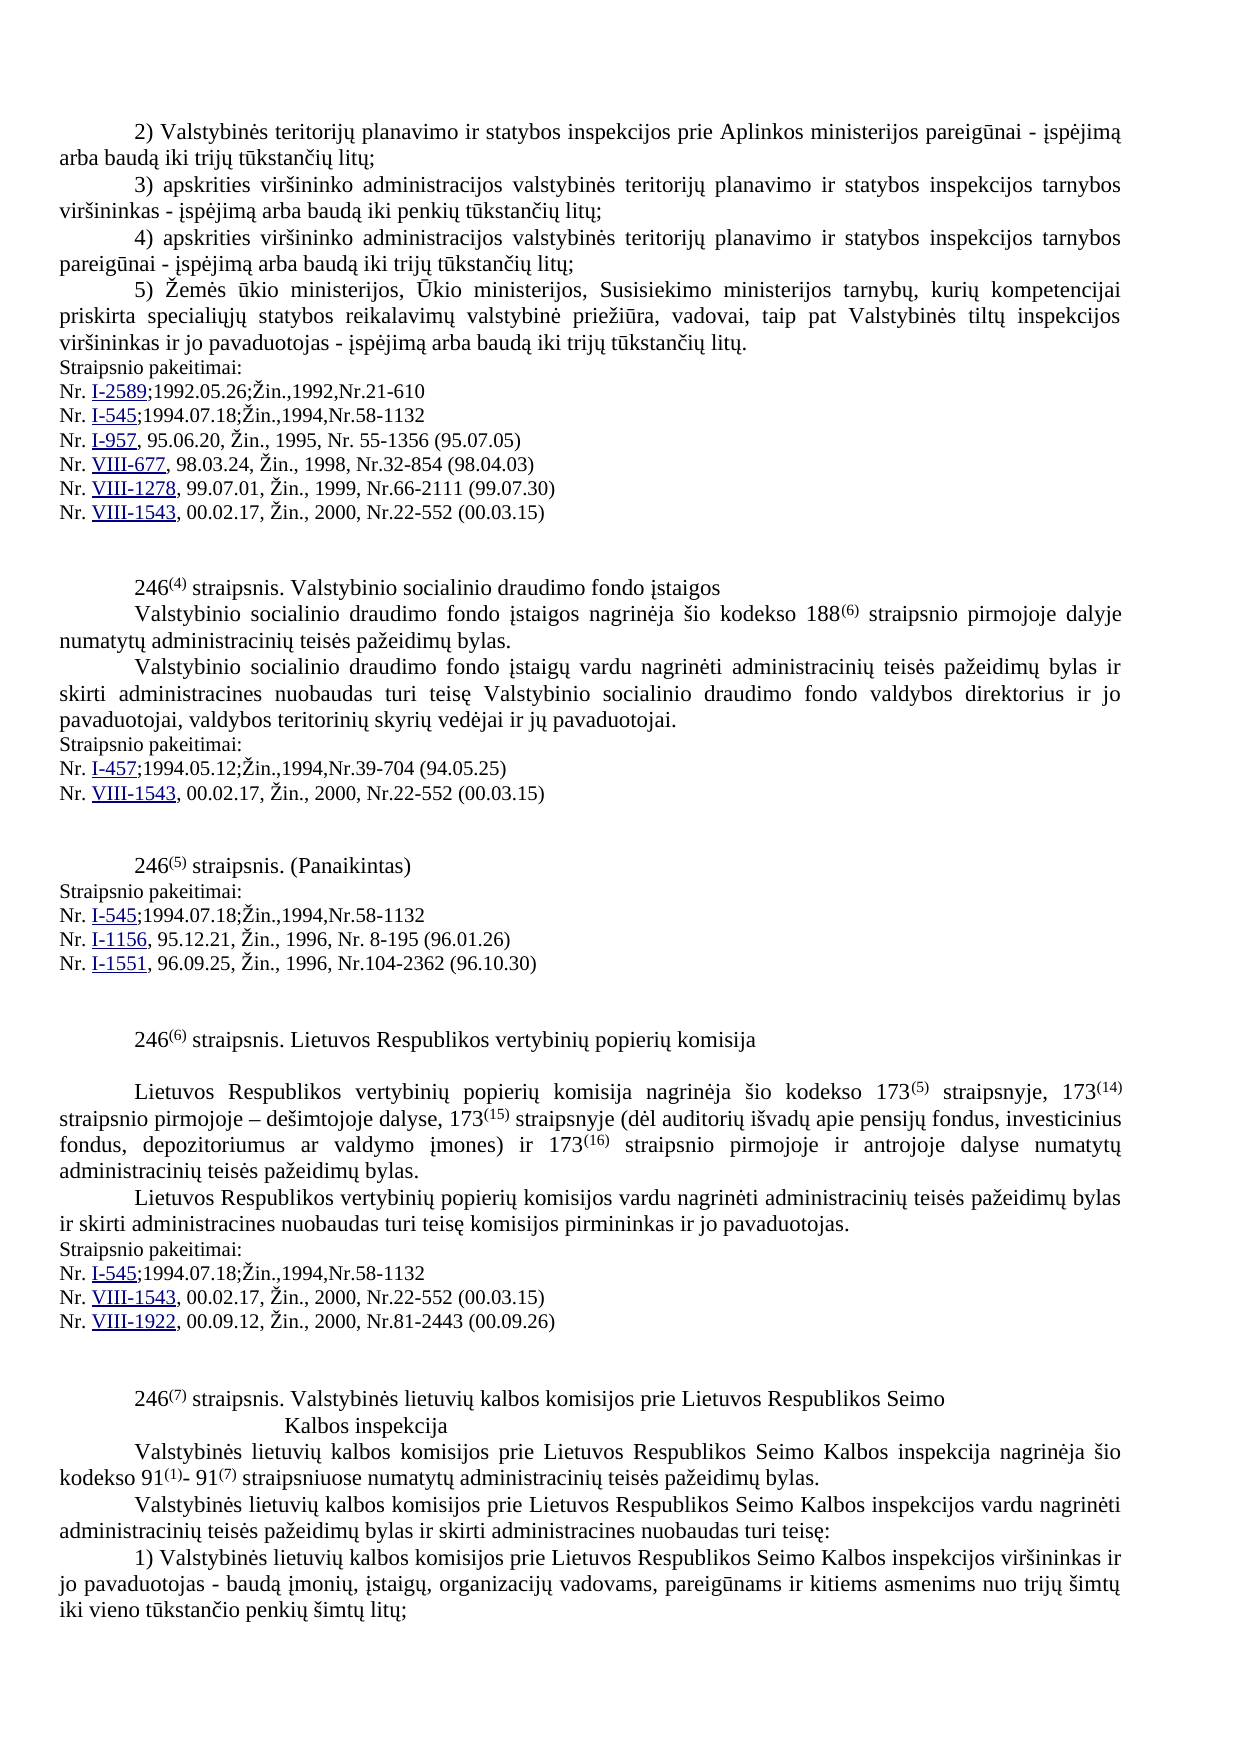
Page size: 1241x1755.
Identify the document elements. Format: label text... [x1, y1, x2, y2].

text Nr. VIII-1543, 00.02.17, Žin., 2000, Nr.22-552 (00.03.15) [59, 500, 1122, 524]
text Nr. VIII-1278, 99.07.01, Žin., 1999, Nr.66-2111 (99.07.30) [59, 476, 1122, 500]
text Nr. I-1156, 95.12.21, Žin., 1996, Nr. 8-195 (96.01.26) [59, 927, 1122, 951]
text 3) apskrities viršininko administracijos valstybinės teritorijų planavimo ir statybos inspekcijos tarnybos viršininkas - įspėjimą arba baudą iki penkių tūkstančių litų; [59, 171, 1122, 223]
text Straipsnio pakeitimai: [59, 732, 1122, 756]
text Nr. I-1551, 96.09.25, Žin., 1996, Nr.104-2362 (96.10.30) [59, 951, 1122, 975]
text 246(5) straipsnis. (Panaikintas) [59, 853, 1122, 879]
text 246(7) straipsnis. Valstybinės lietuvių kalbos komisijos prie Lietuvos Respublikos Seimo [59, 1385, 1122, 1412]
text Nr. I-957, 95.06.20, Žin., 1995, Nr. 55-1356 (95.07.05) [59, 427, 1122, 452]
text Nr. I-457;1994.05.12;Žin.,1994,Nr.39-704 (94.05.25) [59, 756, 1122, 780]
text Valstybinio socialinio draudimo fondo įstaigų vardu nagrinėti administracinių teisės pažeidimų bylas ir skirti administracines nuobaudas turi teisę Valstybinio socialinio draudimo fondo valdybos direktorius ir jo pavaduotojai, valdybos teritorinių skyrių vedėjai ir jų pavaduotojai. [59, 653, 1122, 732]
text Lietuvos Respublikos vertybinių popierių komisijos vardu nagrinėti administracinių teisės pažeidimų bylas ir skirti administracines nuobaudas turi teisę komisijos pirmininkas ir jo pavaduotojas. [59, 1184, 1122, 1236]
text 4) apskrities viršininko administracijos valstybinės teritorijų planavimo ir statybos inspekcijos tarnybos pareigūnai - įspėjimą arba baudą iki trijų tūkstančių litų; [59, 223, 1122, 276]
text Straipsnio pakeitimai: [59, 1236, 1122, 1261]
text Nr. I-545;1994.07.18;Žin.,1994,Nr.58-1132 [59, 403, 1122, 427]
text Straipsnio pakeitimai: [59, 355, 1122, 379]
text Valstybinės lietuvių kalbos komisijos prie Lietuvos Respublikos Seimo Kalbos inspekcija nagrinėja šio kodekso 91(1)- 91(7) straipsniuose numatytų administracinių teisės pažeidimų bylas. [59, 1438, 1122, 1491]
text 2) Valstybinės teritorijų planavimo ir statybos inspekcijos prie Aplinkos ministerijos pareigūnai - įspėjimą arba baudą iki trijų tūkstančių litų; [59, 118, 1122, 171]
text Nr. I-545;1994.07.18;Žin.,1994,Nr.58-1132 [59, 903, 1122, 927]
text Straipsnio pakeitimai: [59, 879, 1122, 903]
text 246(6) straipsnis. Lietuvos Respublikos vertybinių popierių komisija [59, 1026, 1122, 1052]
text Nr. VIII-677, 98.03.24, Žin., 1998, Nr.32-854 (98.04.03) [59, 452, 1122, 476]
text Kalbos inspekcija [209, 1412, 1122, 1438]
text Nr. I-2589;1992.05.26;Žin.,1992,Nr.21-610 [59, 379, 1122, 403]
text Nr. I-545;1994.07.18;Žin.,1994,Nr.58-1132 [59, 1261, 1122, 1284]
text Nr. VIII-1543, 00.02.17, Žin., 2000, Nr.22-552 (00.03.15) [59, 1284, 1122, 1309]
text 5) Žemės ūkio ministerijos, Ūkio ministerijos, Susisiekimo ministerijos tarnybų, kurių kompetencijai priskirta specialiųjų statybos reikalavimų valstybinė priežiūra, vadovai, taip pat Valstybinės tiltų inspekcijos viršininkas ir jo pavaduotojas - įspėjimą arba baudą iki trijų tūkstančių litų. [59, 276, 1122, 355]
text Nr. VIII-1543, 00.02.17, Žin., 2000, Nr.22-552 (00.03.15) [59, 780, 1122, 804]
text Lietuvos Respublikos vertybinių popierių komisija nagrinėja šio kodekso 173(5) straipsnyje, 173(14) straipsnio pirmojoje – dešimtojoje dalyse, 173(15) straipsnyje (dėl auditorių išvadų apie pensijų fondus, investicinius fondus, depozitoriumus ar valdymo įmones) ir 173(16) straipsnio pirmojoje ir antrojoje dalyse numatytų administracinių teisės pažeidimų bylas. [59, 1078, 1122, 1184]
text 1) Valstybinės lietuvių kalbos komisijos prie Lietuvos Respublikos Seimo Kalbos inspekcijos viršininkas ir jo pavaduotojas - baudą įmonių, įstaigų, organizacijų vadovams, pareigūnams ir kitiems asmenims nuo trijų šimtų iki vieno tūkstančio penkių šimtų litų; [59, 1543, 1122, 1623]
text Valstybinio socialinio draudimo fondo įstaigos nagrinėja šio kodekso 188(6) straipsnio pirmojoje dalyje numatytų administracinių teisės pažeidimų bylas. [59, 601, 1122, 653]
text Valstybinės lietuvių kalbos komisijos prie Lietuvos Respublikos Seimo Kalbos inspekcijos vardu nagrinėti administracinių teisės pažeidimų bylas ir skirti administracines nuobaudas turi teisę: [59, 1491, 1122, 1543]
text Nr. VIII-1922, 00.09.12, Žin., 2000, Nr.81-2443 (00.09.26) [59, 1309, 1122, 1333]
text 246(4) straipsnis. Valstybinio socialinio draudimo fondo įstaigos [59, 574, 1122, 601]
